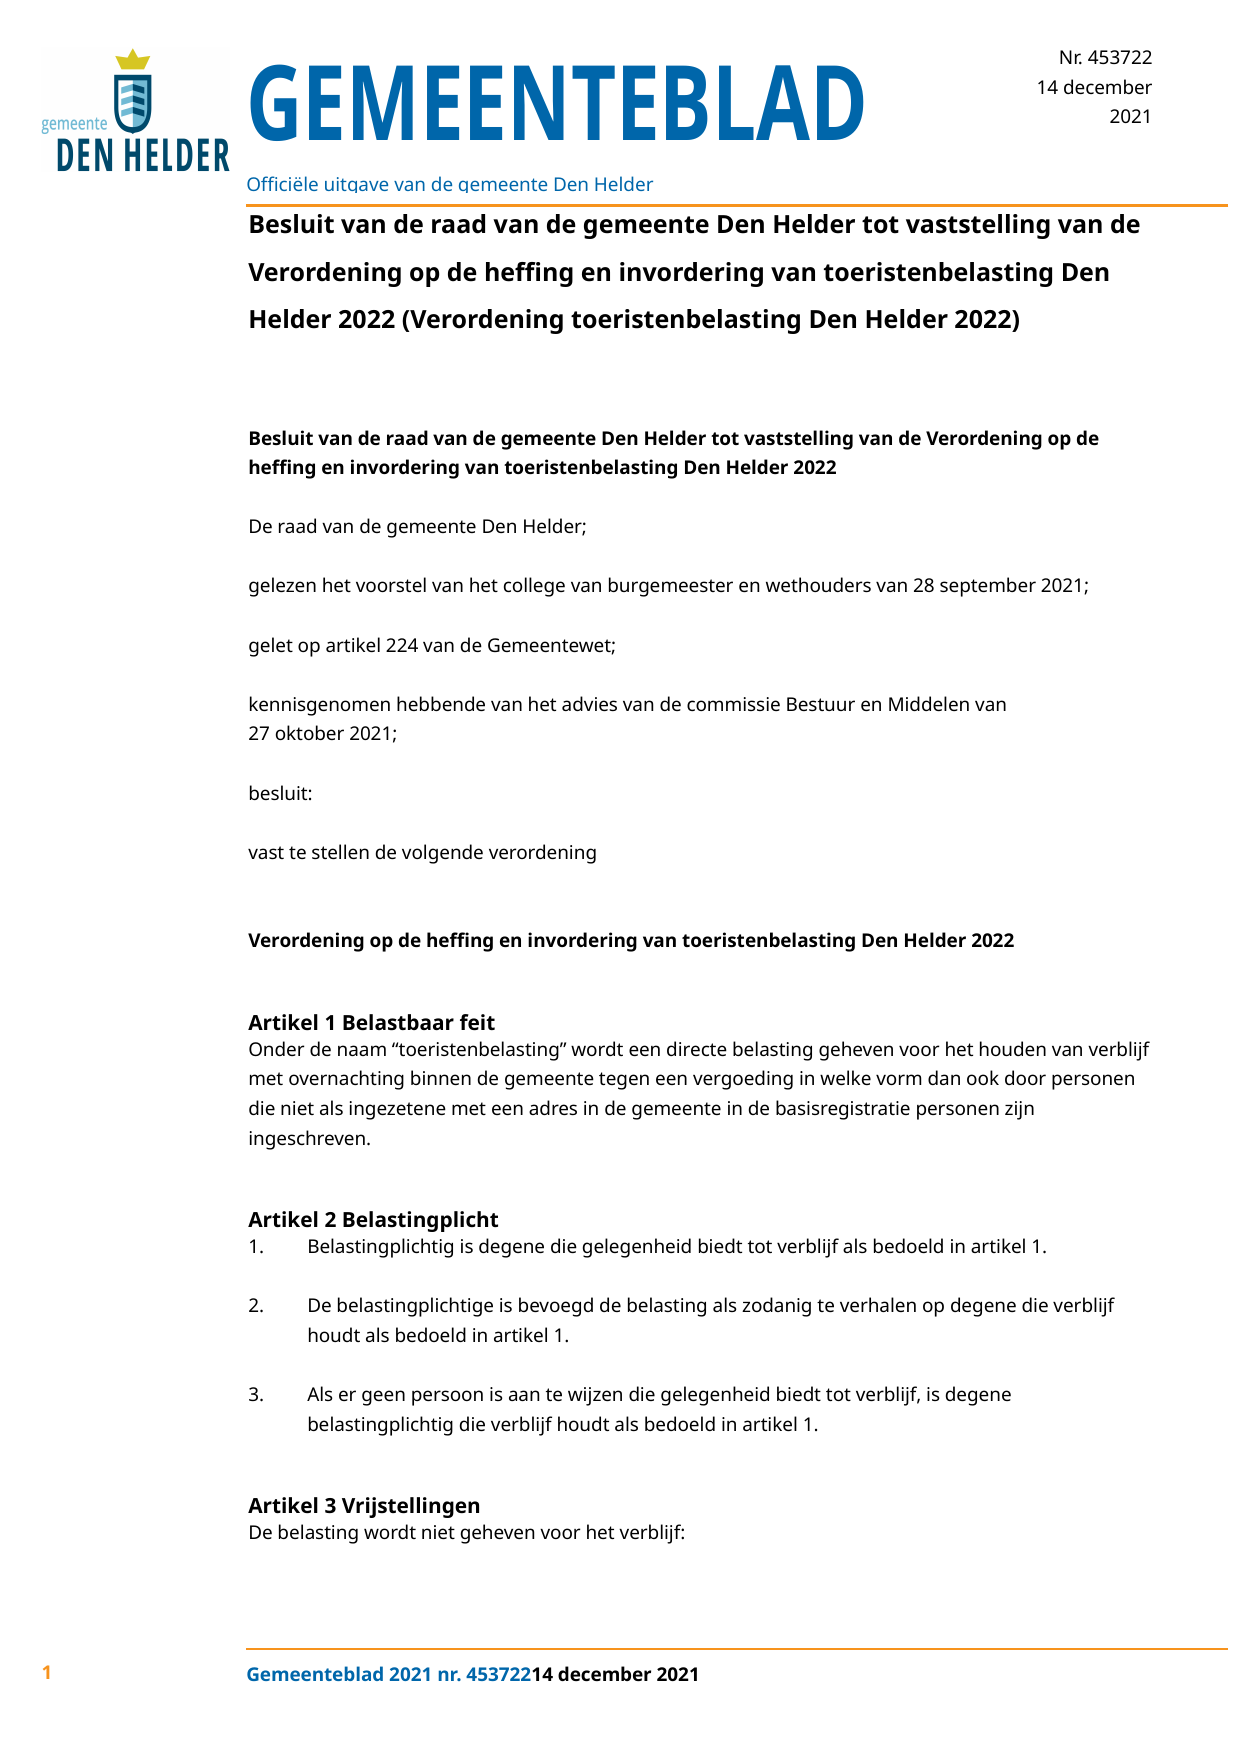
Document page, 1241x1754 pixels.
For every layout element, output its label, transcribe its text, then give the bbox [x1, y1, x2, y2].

list De belastingplichtige is bevoegd de belasting als zodanig te verhalen op degene die verblijf houdt als bedoeld in artikel 1. [248, 1292, 1152, 1348]
picture [63, 144, 68, 165]
list Als er geen persoon is aan te wijzen die gelegenheid biedt tot verblijf, is degene belastingplichtig die verblijf houdt als bedoeld in artikel 1. [248, 1381, 1152, 1436]
text Besluit van de raad van de gemeente Den Helder tot vaststelling van de Verordening op de heffing en invordering van toeristenbelasting Den Helder 2022 [248, 425, 1152, 480]
text Artikel 1 Belastbaar feit [248, 1008, 1152, 1036]
text Verordening op de heffing en invordering van toeristenbelasting Den Helder 2022 [248, 928, 1152, 953]
text Besluit van de raad van de gemeente Den Helder tot vaststelling van de Verordening op de heffing en invordering van toeristenbelasting Den Helder 2022 (Verordening toeristenbelasting Den Helder 2022) [248, 207, 1152, 336]
text gelet op artikel 224 van de Gemeentewet; [248, 632, 1152, 657]
picture [130, 157, 135, 172]
picture [41, 47, 231, 172]
picture [220, 160, 224, 172]
text De belasting wordt niet geheven voor het verblijf: [248, 1519, 1152, 1545]
text Artikel 3 Vrijstellingen [248, 1491, 1152, 1519]
text Artikel 2 Belastingplicht [248, 1205, 1152, 1233]
list Belastingplichtig is degene die gelegenheid biedt tot verblijf als bedoeld in artikel 1. [248, 1233, 1152, 1259]
text vast te stellen de volgende verordening [248, 839, 1152, 864]
text kennisgenomen hebbende van het advies van de commissie Bestuur en Middelen van [248, 691, 1152, 717]
picture [100, 154, 106, 172]
text De raad van de gemeente Den Helder; [248, 513, 1152, 539]
text 27 oktober 2021; [248, 721, 1152, 746]
picture [182, 144, 187, 165]
text Onder de naam “toeristenbelasting” wordt een directe belasting geheven voor het houden van verblijf met overnachting binnen de gemeente tegen een vergoeding in welke vorm dan ook door personen die niet als ingezetene met een adres in de gemeente in de basisregistratie personen zijn ingeschreven. [248, 1036, 1152, 1151]
text gelezen het voorstel van het college van burgemeester en wethouders van 28 september 2021; [248, 573, 1152, 598]
text besluit: [248, 780, 1152, 805]
